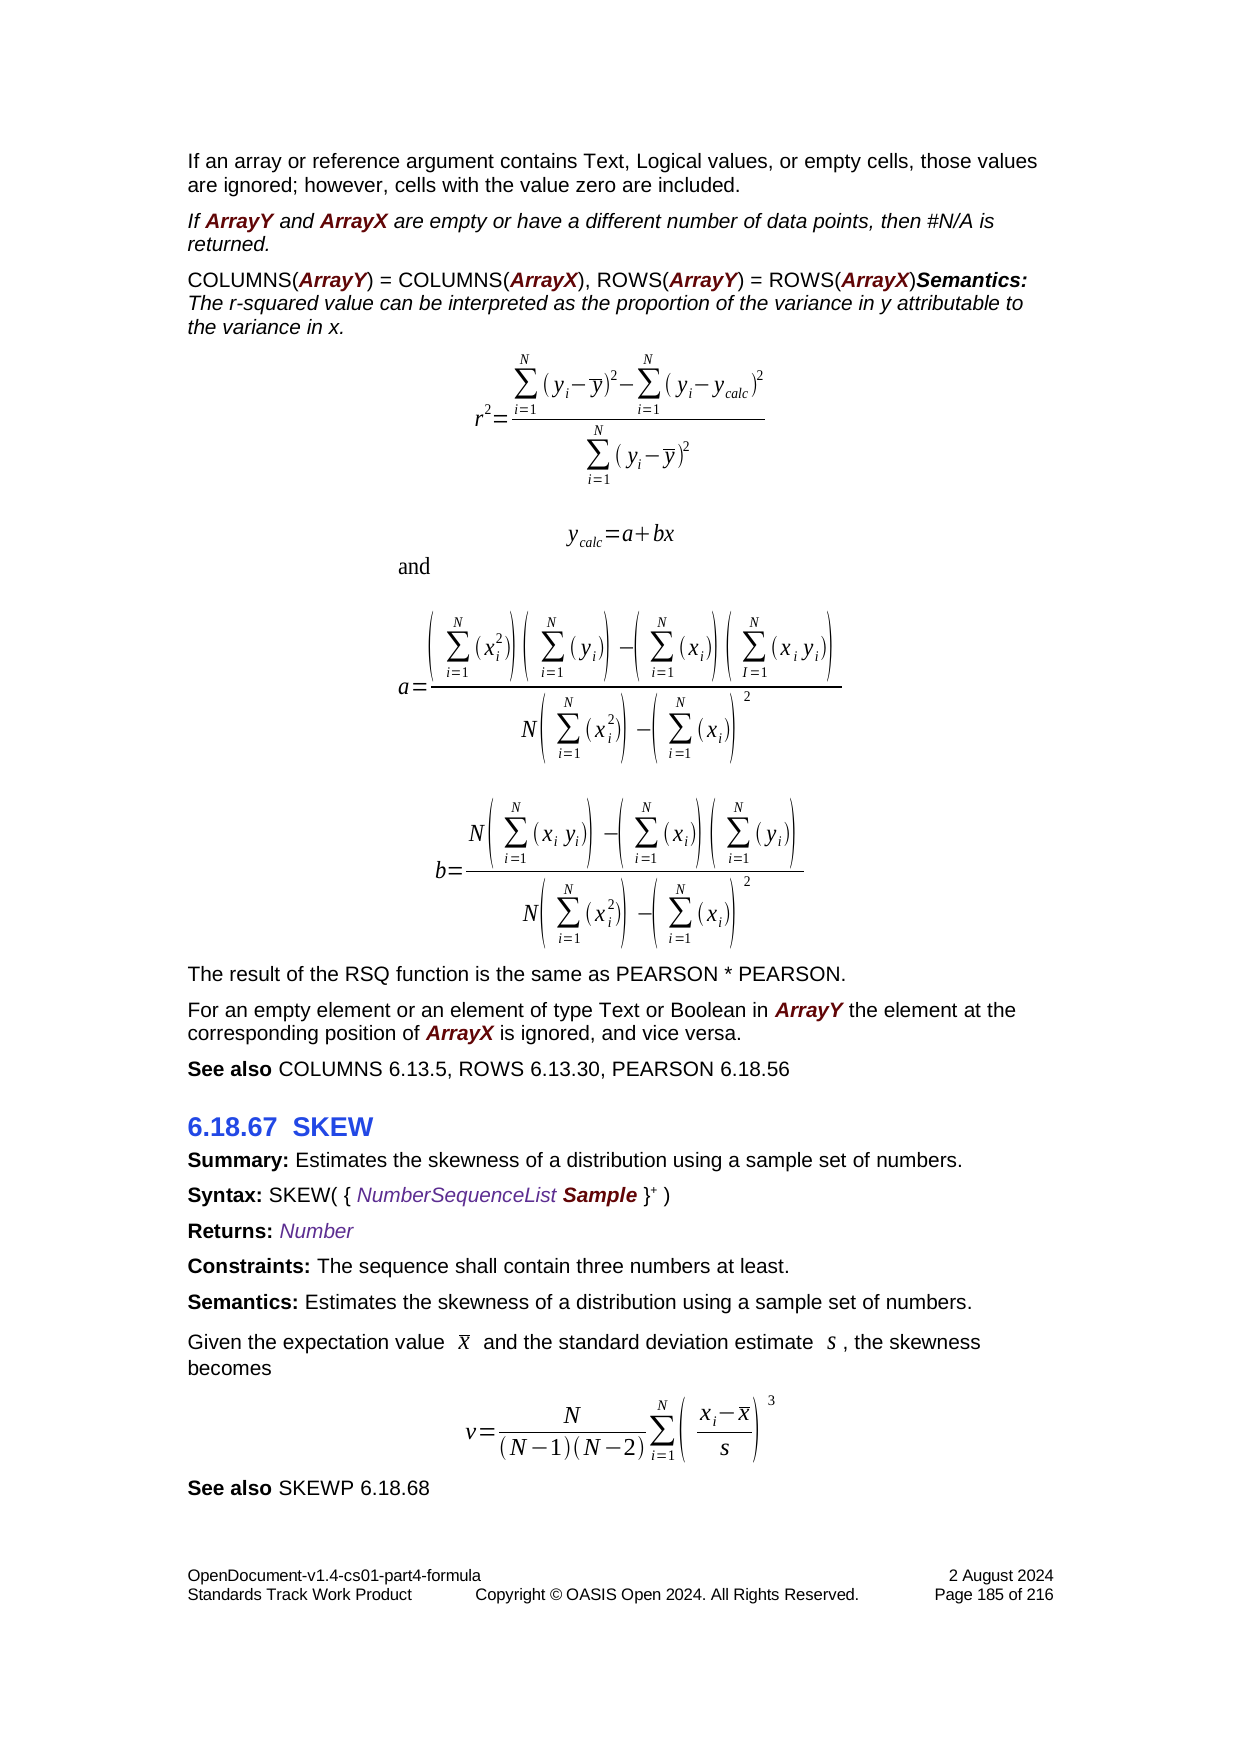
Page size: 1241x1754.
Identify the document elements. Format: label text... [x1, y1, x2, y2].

text Semantics: Estimates the skewness of a distribution using a sample set of numbers. [187, 1291, 1053, 1314]
text Returns: Number [187, 1219, 1053, 1243]
text Constraints: The sequence shall contain three numbers at least. [187, 1255, 1053, 1278]
text For an empty element or an element of type Text or Boolean in ArrayY the element at the corresponding position of ArrayX is ignored, and vice versa. [187, 998, 1053, 1045]
text The result of the RSQ function is the same as PEARSON * PEARSON. [187, 963, 1053, 986]
text See also SKEWP 6.18.68 [187, 1476, 1053, 1500]
text If ArrayY and ArrayX are empty or have a different number of data points, then #N/A is returned. [187, 209, 1053, 256]
text If an array or reference argument contains Text, Logical values, or empty cells, those values are ignored; however, cells with the value zero are included. [187, 150, 1053, 197]
text See also COLUMNS 6.13.5, ROWS 6.13.30, PEARSON 6.18.56 [187, 1057, 1053, 1081]
subtitle SKEW [187, 1112, 1053, 1142]
text Given the expectation value and the standard deviation estimate , the skewness becomes [187, 1326, 1053, 1380]
text Syntax: SKEW( { NumberSequenceList Sample }+ ) [187, 1184, 1053, 1207]
text COLUMNS(ArrayY) = COLUMNS(ArrayX), ROWS(ArrayY) = ROWS(ArrayX)Semantics: The r-squared value can be interpreted as the proportion of the variance in y attributable to the variance in x. [187, 268, 1053, 339]
text Summary: Estimates the skewness of a distribution using a sample set of numbers. [187, 1148, 1053, 1172]
